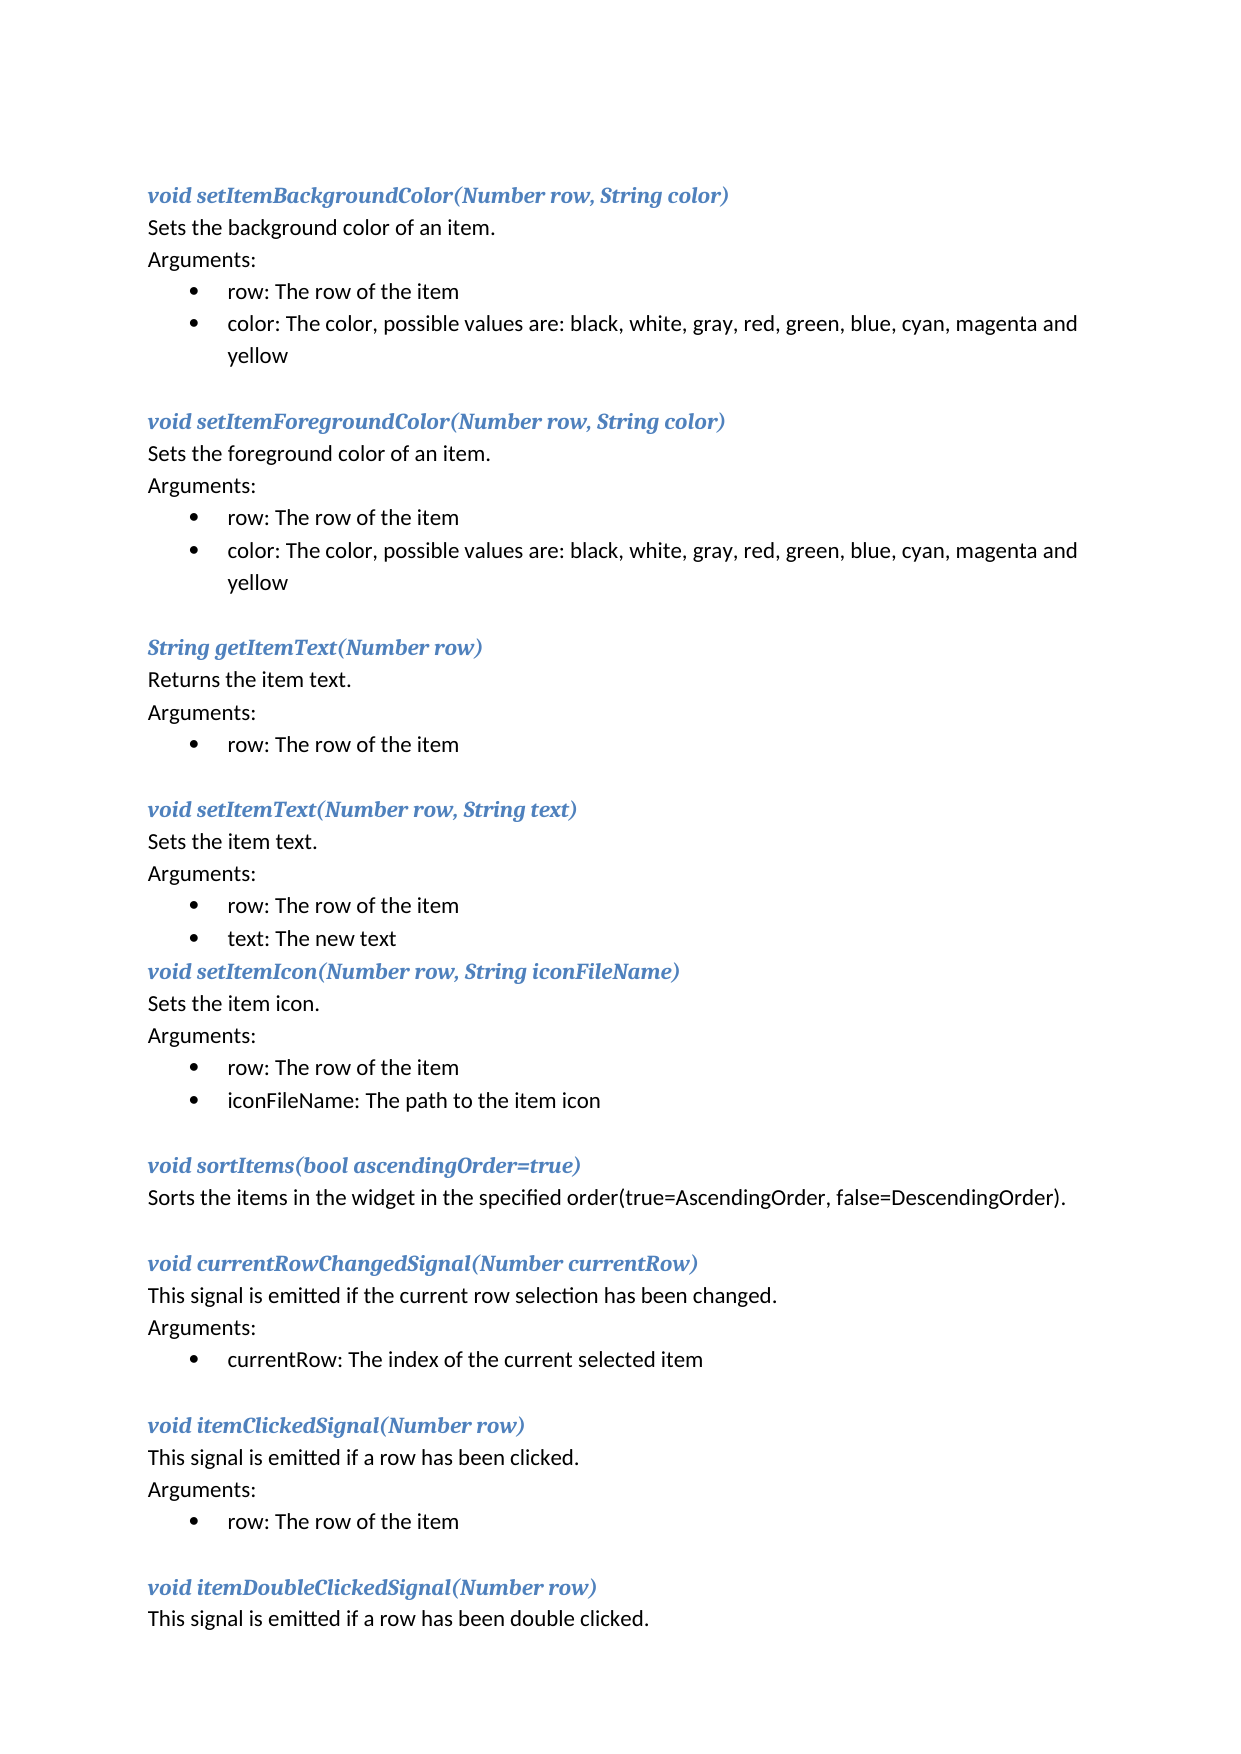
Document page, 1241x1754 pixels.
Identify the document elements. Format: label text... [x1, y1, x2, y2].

list color: The color, possible values are: black, white, gray, red, green, blue, cyan, magenta and yellow [190, 536, 1093, 596]
text Arguments: [148, 1475, 1093, 1503]
subtitle void setItemIcon(Number row, String iconFileName) [148, 959, 1093, 985]
text This signal is emitted if a row has been double clicked. [148, 1604, 1093, 1632]
text Sets the item icon. [148, 989, 1093, 1017]
list color: The color, possible values are: black, white, gray, red, green, blue, cyan, magenta and yellow [190, 309, 1093, 370]
subtitle void itemDoubleClickedSignal(Number row) [148, 1574, 1093, 1601]
text Returns the item text. [148, 665, 1093, 693]
subtitle void setItemText(Number row, String text) [148, 797, 1093, 823]
text Arguments: [148, 471, 1093, 499]
list Arguments: [148, 698, 1093, 726]
list row: The row of the item [190, 892, 1093, 920]
text This signal is emitted if the current row selection has been changed. [148, 1281, 1093, 1309]
text Sets the background color of an item. [148, 213, 1093, 241]
list row: The row of the item [190, 503, 1093, 532]
list row: The row of the item [190, 1507, 1093, 1535]
list currentRow: The index of the current selected item [190, 1345, 1093, 1373]
subtitle void itemClickedSignal(Number row) [148, 1412, 1093, 1439]
text Sets the foreground color of an item. [148, 439, 1093, 467]
subtitle void setItemBackgroundColor(Number row, String color) [148, 183, 1093, 209]
text Sorts the items in the widget in the specified order(true=AscendingOrder, false=DescendingOrder). [148, 1183, 1093, 1211]
text Arguments: [148, 245, 1093, 273]
list row: The row of the item [190, 730, 1093, 758]
text This signal is emitted if a row has been clicked. [148, 1443, 1093, 1471]
subtitle void sortItems(bool ascendingOrder=true) [148, 1153, 1093, 1179]
subtitle void currentRowChangedSignal(Number currentRow) [148, 1251, 1093, 1277]
text Sets the item text. [148, 827, 1093, 855]
text Arguments: [148, 859, 1093, 887]
subtitle String getItemText(Number row) [148, 635, 1093, 662]
subtitle void setItemForegroundColor(Number row, String color) [148, 409, 1093, 435]
list row: The row of the item [190, 1053, 1093, 1082]
text Arguments: [148, 1313, 1093, 1341]
text Arguments: [148, 1021, 1093, 1049]
list row: The row of the item [190, 277, 1093, 305]
list iconFileName: The path to the item icon [190, 1086, 1093, 1114]
list text: The new text [190, 924, 1093, 952]
